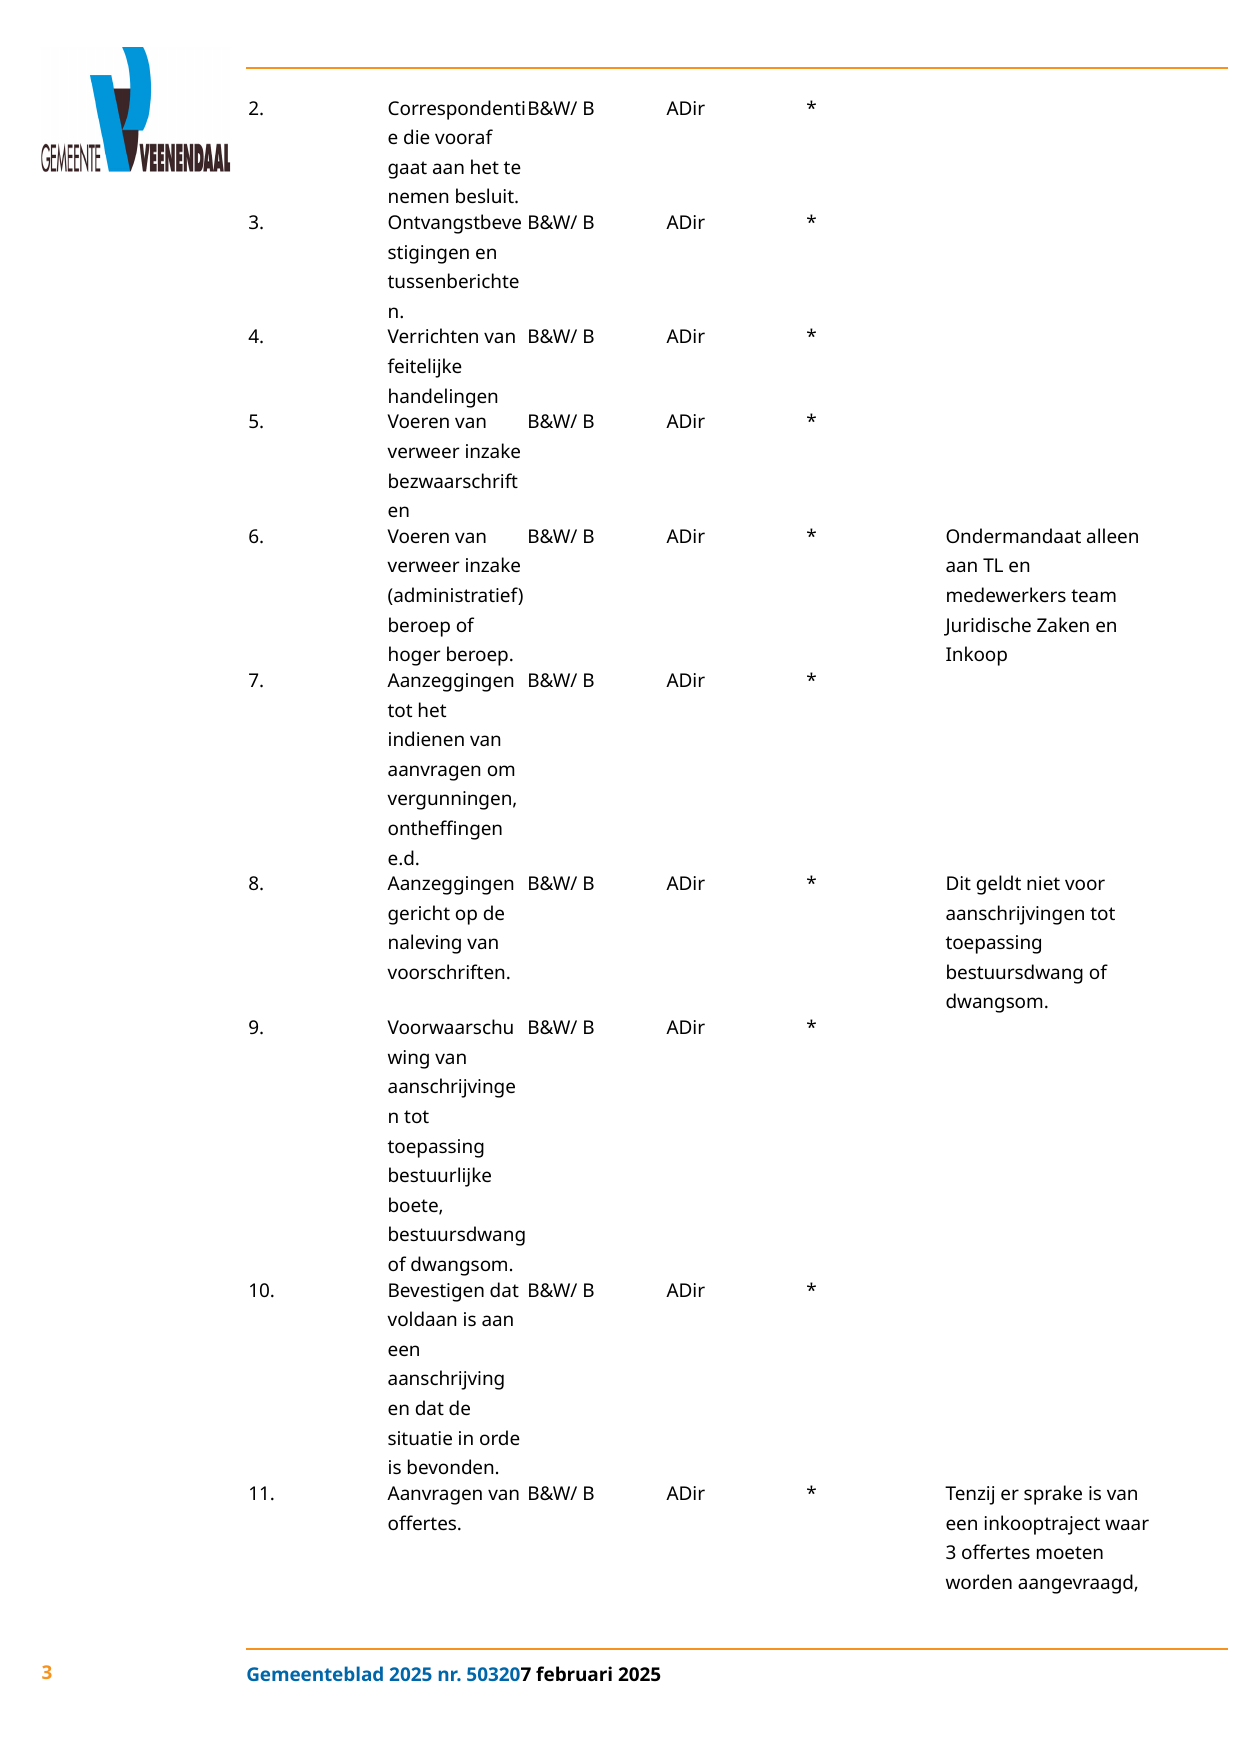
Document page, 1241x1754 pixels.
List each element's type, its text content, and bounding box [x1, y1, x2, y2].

table_cell B&W/ B [527, 209, 666, 324]
table_cell * [806, 409, 945, 523]
table_cell ADir [666, 1015, 806, 1277]
table_cell Voeren van verweer inzake bezwaarschriften [388, 409, 527, 523]
table_cell Correspondentie die vooraf gaat aan het te nemen besluit. [388, 95, 527, 209]
table_cell [248, 1015, 387, 1277]
picture [123, 47, 231, 172]
table_cell [248, 1277, 387, 1480]
table_cell [945, 1277, 1152, 1480]
table_cell [248, 870, 387, 1014]
table_cell B&W/ B [527, 523, 666, 667]
table_cell B&W/ B [527, 870, 666, 1014]
table_cell [945, 667, 1152, 870]
table_cell * [806, 209, 945, 324]
table_cell B&W/ B [527, 1277, 666, 1480]
table_cell Voeren van verweer inzake (administratief) beroep of hoger beroep. [388, 523, 527, 667]
table_cell Ontvangstbevestigingen en tussenberichten. [388, 209, 527, 324]
table_cell [945, 1015, 1152, 1277]
table_cell Aanvragen van offertes. [388, 1480, 527, 1594]
table_cell ADir [666, 1277, 806, 1480]
table_cell * [806, 870, 945, 1014]
table_cell Bevestigen dat voldaan is aan een aanschrijving en dat de situatie in orde is bevonden. [388, 1277, 527, 1480]
table_cell [248, 409, 387, 523]
table_cell B&W/ B [527, 667, 666, 870]
table_cell ADir [666, 870, 806, 1014]
table_cell [945, 95, 1152, 209]
table_cell [945, 324, 1152, 409]
table_cell * [806, 667, 945, 870]
table_cell * [806, 1480, 945, 1594]
table_cell [248, 95, 387, 209]
table_cell B&W/ B [527, 1015, 666, 1277]
table_cell * [806, 95, 945, 209]
table_cell ADir [666, 523, 806, 667]
picture [41, 47, 130, 172]
table_cell [248, 324, 387, 409]
table_cell * [806, 1015, 945, 1277]
table_cell [945, 209, 1152, 324]
table_cell Voorwaarschuwing van aanschrijvingen tot toepassing bestuurlijke boete, bestuursdwang of dwangsom. [388, 1015, 527, 1277]
table_cell B&W/ B [527, 324, 666, 409]
table_cell Dit geldt niet voor aanschrijvingen tot toepassing bestuursdwang of dwangsom. [945, 870, 1152, 1014]
table_cell Ondermandaat alleen aan TL en medewerkers team Juridische Zaken en Inkoop [945, 523, 1152, 667]
table_cell ADir [666, 209, 806, 324]
table_cell B&W/ B [527, 409, 666, 523]
table_cell * [806, 523, 945, 667]
table_cell * [806, 324, 945, 409]
table_cell Aanzeggingen tot het indienen van aanvragen om vergunningen, ontheffingen e.d. [388, 667, 527, 870]
table_cell ADir [666, 409, 806, 523]
table_cell * [806, 1277, 945, 1480]
table_cell B&W/ B [527, 1480, 666, 1594]
table_cell ADir [666, 324, 806, 409]
table_cell B&W/ B [527, 95, 666, 209]
table_cell [248, 209, 387, 324]
table_cell ADir [666, 1480, 806, 1594]
table_cell ADir [666, 95, 806, 209]
table_cell Tenzij er sprake is van een inkooptraject waar 3 offertes moeten worden aangevraagd, [945, 1480, 1152, 1594]
table_cell [248, 1480, 387, 1594]
table_cell Verrichten van feitelijke handelingen [388, 324, 527, 409]
table_cell ADir [666, 667, 806, 870]
table_cell Aanzeggingen gericht op de naleving van voorschriften. [388, 870, 527, 1014]
table_cell [248, 523, 387, 667]
table_cell [248, 667, 387, 870]
table_cell [945, 409, 1152, 523]
